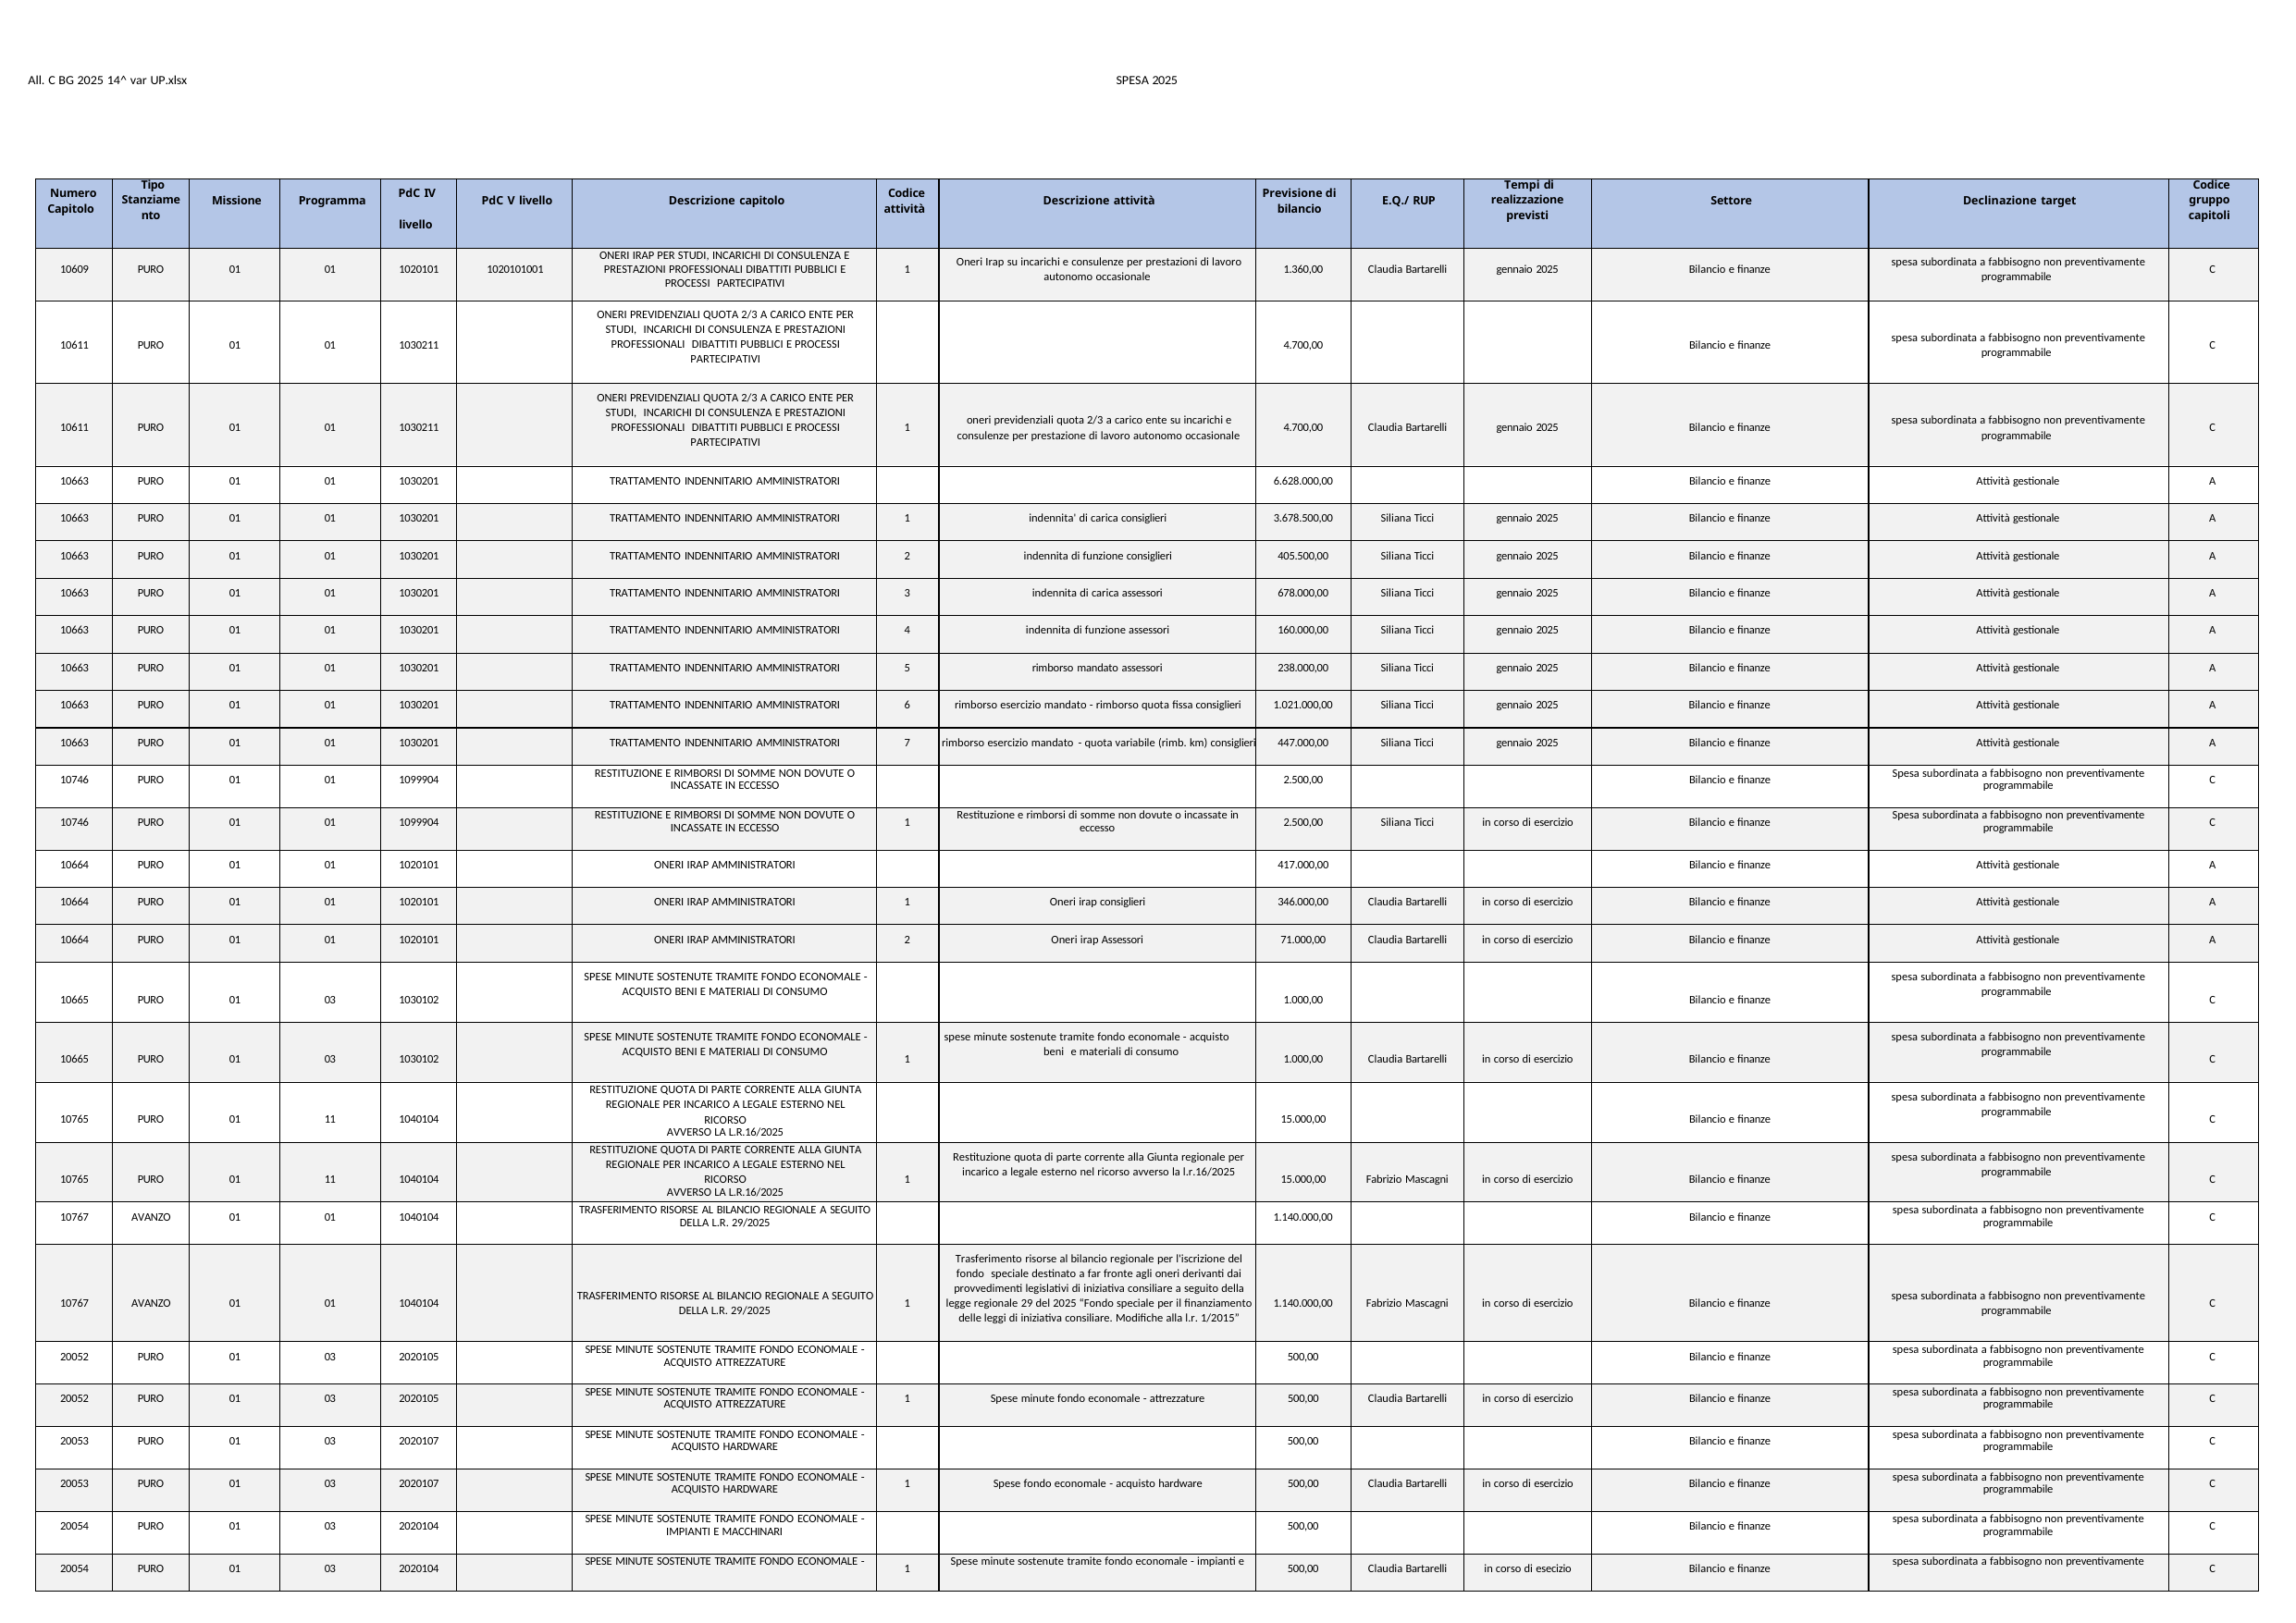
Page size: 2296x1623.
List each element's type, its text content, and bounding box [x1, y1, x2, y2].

table_cell AVANZO [113, 1245, 189, 1341]
table_cell in corso di esercizio [1464, 1469, 1591, 1511]
table_cell 1 [877, 1555, 938, 1591]
table_cell Siliana Ticci [1352, 616, 1463, 653]
table_cell 500,00 [1256, 1512, 1351, 1553]
table_cell spesa subordinata a fabbisogno non preventivamente programmabile [1870, 1245, 2168, 1341]
table_cell Bilancio e finanze [1592, 1143, 1868, 1201]
table_cell 1030201 [381, 504, 456, 540]
table_cell 1030102 [381, 1023, 456, 1081]
table_cell 2020105 [381, 1384, 456, 1426]
table_cell PURO [113, 1342, 189, 1383]
table_cell [1464, 766, 1591, 807]
table_cell PURO [113, 925, 189, 962]
table_cell 10663 [36, 504, 112, 540]
table_cell [877, 1427, 938, 1469]
table_cell 2.500,00 [1256, 766, 1351, 807]
table_cell A [2169, 541, 2258, 578]
table_cell 1040104 [381, 1083, 456, 1141]
table_cell 1 [877, 1384, 938, 1426]
table_cell in corso di esercizio [1464, 1384, 1591, 1426]
table_cell gennaio 2025 [1464, 579, 1591, 615]
table_cell C [2169, 1512, 2258, 1553]
table_cell Claudia Bartarelli [1352, 925, 1463, 962]
table_cell Bilancio e finanze [1592, 1555, 1868, 1591]
table_cell 15.000,00 [1256, 1143, 1351, 1201]
table_cell Claudia Bartarelli [1352, 1023, 1463, 1081]
table_cell 15.000,00 [1256, 1083, 1351, 1141]
table_cell C [2169, 766, 2258, 807]
table_header Codice attività [877, 179, 938, 248]
table_cell Bilancio e finanze [1592, 808, 1868, 849]
table_cell C [2169, 384, 2258, 465]
table_cell Claudia Bartarelli [1352, 249, 1463, 300]
table_cell 1.021.000,00 [1256, 691, 1351, 727]
table_cell indennita di funzione consiglieri [940, 541, 1255, 578]
table_cell [1352, 1427, 1463, 1469]
table_cell 3.678.500,00 [1256, 504, 1351, 540]
table_cell C [2169, 1083, 2258, 1141]
table_cell 01 [280, 888, 380, 924]
table_cell SPESE MINUTE SOSTENUTE TRAMITE FONDO ECONOMALE - ACQUISTO ATTREZZATURE [573, 1384, 876, 1426]
table_cell A [2169, 616, 2258, 653]
table_header Previsione di bilancio [1256, 179, 1351, 248]
table_cell 03 [280, 1342, 380, 1383]
table_cell 1020101 [381, 851, 456, 887]
table_cell 10765 [36, 1143, 112, 1201]
table_cell 2 [877, 541, 938, 578]
table_cell 417.000,00 [1256, 851, 1351, 887]
table_cell Spese fondo economale - acquisto hardware [940, 1469, 1255, 1511]
table_cell 10765 [36, 1083, 112, 1141]
table_cell spesa subordinata a fabbisogno non preventivamente programmabile [1870, 1202, 2168, 1244]
table_cell [940, 1512, 1255, 1553]
table_cell TRATTAMENTO INDENNITARIO AMMINISTRATORI [573, 654, 876, 690]
table_cell PURO [113, 467, 189, 503]
table_header PdC V livello [457, 179, 572, 248]
table_cell Attività gestionale [1870, 925, 2168, 962]
table_cell 1.000,00 [1256, 963, 1351, 1022]
table_cell spesa subordinata a fabbisogno non preventivamente programmabile [1870, 1083, 2168, 1141]
table_cell [940, 467, 1255, 503]
table_cell ONERI IRAP AMMINISTRATORI [573, 888, 876, 924]
table_cell 10663 [36, 729, 112, 765]
table_cell 500,00 [1256, 1342, 1351, 1383]
table_cell Bilancio e finanze [1592, 925, 1868, 962]
table_cell Bilancio e finanze [1592, 1384, 1868, 1426]
table_cell 1030201 [381, 654, 456, 690]
table_cell [457, 1469, 572, 1511]
table_cell spesa subordinata a fabbisogno non preventivamente programmabile [1870, 1143, 2168, 1201]
table_cell 03 [280, 1384, 380, 1426]
table_cell Claudia Bartarelli [1352, 888, 1463, 924]
table_cell [457, 384, 572, 465]
table_cell 10665 [36, 1023, 112, 1081]
table_cell PURO [113, 301, 189, 383]
table_cell 238.000,00 [1256, 654, 1351, 690]
table_cell 405.500,00 [1256, 541, 1351, 578]
table_cell [457, 541, 572, 578]
table_cell 01 [280, 925, 380, 962]
table_cell 1030201 [381, 729, 456, 765]
table_cell 1 [877, 1023, 938, 1081]
table_cell Bilancio e finanze [1592, 1245, 1868, 1341]
table_cell Spese minute fondo economale - attrezzature [940, 1384, 1255, 1426]
table_cell 03 [280, 963, 380, 1022]
table_cell PURO [113, 1143, 189, 1201]
table_cell Attività gestionale [1870, 579, 2168, 615]
table_cell 1 [877, 808, 938, 849]
table_cell SPESE MINUTE SOSTENUTE TRAMITE FONDO ECONOMALE - ACQUISTO ATTREZZATURE [573, 1342, 876, 1383]
table_cell 01 [280, 691, 380, 727]
table_cell [457, 1342, 572, 1383]
table_cell [940, 1202, 1255, 1244]
table_cell 1020101 [381, 888, 456, 924]
table_cell 01 [190, 504, 279, 540]
table_cell 1 [877, 384, 938, 465]
table_header Declinazione target [1870, 179, 2168, 248]
table_header Settore [1592, 179, 1868, 248]
table_cell PURO [113, 1083, 189, 1141]
table_cell 5 [877, 654, 938, 690]
table_cell [940, 301, 1255, 383]
table_cell Bilancio e finanze [1592, 654, 1868, 690]
table_cell Siliana Ticci [1352, 541, 1463, 578]
table_cell Oneri irap consiglieri [940, 888, 1255, 924]
table_cell 01 [190, 766, 279, 807]
table_cell 1030201 [381, 467, 456, 503]
table_cell indennita' di carica consiglieri [940, 504, 1255, 540]
table_cell 1030211 [381, 301, 456, 383]
table_cell C [2169, 1245, 2258, 1341]
table_cell A [2169, 654, 2258, 690]
table_cell 01 [190, 384, 279, 465]
table_cell Bilancio e finanze [1592, 766, 1868, 807]
table_cell [940, 1083, 1255, 1141]
table_cell 10663 [36, 616, 112, 653]
table_cell 01 [280, 616, 380, 653]
table_cell RESTITUZIONE QUOTA DI PARTE CORRENTE ALLA GIUNTA REGIONALE PER INCARICO A LEGALE ESTERNO NEL RICORSO AVVERSO LA L.R.16/2025 [573, 1143, 876, 1201]
table_cell 4.700,00 [1256, 301, 1351, 383]
table_cell 01 [190, 1555, 279, 1591]
table_cell 01 [190, 467, 279, 503]
table_cell Attività gestionale [1870, 616, 2168, 653]
table_cell [457, 851, 572, 887]
table_cell [457, 808, 572, 849]
table_cell Bilancio e finanze [1592, 616, 1868, 653]
table_cell C [2169, 1469, 2258, 1511]
table_cell 1.360,00 [1256, 249, 1351, 300]
table_cell 1030102 [381, 963, 456, 1022]
table_cell PURO [113, 851, 189, 887]
table_cell in corso di esercizio [1464, 1143, 1591, 1201]
table_cell A [2169, 504, 2258, 540]
table_cell 500,00 [1256, 1555, 1351, 1591]
table_cell C [2169, 808, 2258, 849]
table_cell in corso di esercizio [1464, 808, 1591, 849]
table_cell [1352, 963, 1463, 1022]
table_cell Bilancio e finanze [1592, 1202, 1868, 1244]
table_cell C [2169, 1384, 2258, 1426]
table_cell Attività gestionale [1870, 851, 2168, 887]
table_cell SPESE MINUTE SOSTENUTE TRAMITE FONDO ECONOMALE - ACQUISTO BENI E MATERIALI DI CONSUMO [573, 1023, 876, 1081]
table_cell Attività gestionale [1870, 729, 2168, 765]
table_cell 10611 [36, 384, 112, 465]
table_cell spesa subordinata a fabbisogno non preventivamente programmabile [1870, 1512, 2168, 1553]
table_cell [940, 766, 1255, 807]
table_cell [457, 729, 572, 765]
table_cell 1030201 [381, 541, 456, 578]
table_cell gennaio 2025 [1464, 654, 1591, 690]
table_cell gennaio 2025 [1464, 691, 1591, 727]
table_cell Claudia Bartarelli [1352, 1555, 1463, 1591]
table_cell 2020105 [381, 1342, 456, 1383]
table_cell 1030201 [381, 691, 456, 727]
table_cell 01 [190, 1083, 279, 1141]
table_cell 71.000,00 [1256, 925, 1351, 962]
table_cell 10746 [36, 808, 112, 849]
table_cell 1.000,00 [1256, 1023, 1351, 1081]
table_cell 10767 [36, 1245, 112, 1341]
table_cell 01 [280, 851, 380, 887]
table_cell 1.140.000,00 [1256, 1202, 1351, 1244]
table_cell spese minute sostenute tramite fondo economale - acquisto beni e materiali di consumo [940, 1023, 1255, 1081]
table_header Tempi di realizzazione previsti [1464, 179, 1591, 248]
table_cell [457, 1512, 572, 1553]
table_cell SPESE MINUTE SOSTENUTE TRAMITE FONDO ECONOMALE [573, 1555, 876, 1591]
table_cell 10767 [36, 1202, 112, 1244]
table_cell [1352, 1083, 1463, 1141]
table_cell 03 [280, 1427, 380, 1469]
table_cell 03 [280, 1555, 380, 1591]
table_cell 2020107 [381, 1427, 456, 1469]
table_cell in corso di esercizio [1464, 1023, 1591, 1081]
table_cell C [2169, 1023, 2258, 1081]
table_cell 10665 [36, 963, 112, 1022]
table_cell 10663 [36, 691, 112, 727]
table_header Programma [280, 179, 380, 248]
table_cell PURO [113, 766, 189, 807]
table_cell TRATTAMENTO INDENNITARIO AMMINISTRATORI [573, 504, 876, 540]
table_cell [1352, 301, 1463, 383]
table_cell Claudia Bartarelli [1352, 384, 1463, 465]
table_cell 01 [280, 384, 380, 465]
table_cell spesa subordinata a fabbisogno non preventivamente programmabile [1870, 301, 2168, 383]
table_cell TRATTAMENTO INDENNITARIO AMMINISTRATORI [573, 541, 876, 578]
table_cell 01 [280, 249, 380, 300]
table_cell [940, 851, 1255, 887]
table_cell [1464, 1512, 1591, 1553]
table_cell [877, 1342, 938, 1383]
table_cell Oneri Irap su incarichi e consulenze per prestazioni di lavoro autonomo occasionale [940, 249, 1255, 300]
table_cell TRATTAMENTO INDENNITARIO AMMINISTRATORI [573, 579, 876, 615]
table_cell 10609 [36, 249, 112, 300]
table_cell Spesa subordinata a fabbisogno non preventivamente programmabile [1870, 766, 2168, 807]
table_cell Bilancio e finanze [1592, 729, 1868, 765]
table_cell 2020104 [381, 1512, 456, 1553]
table_cell A [2169, 467, 2258, 503]
table_header Numero Capitolo [36, 179, 112, 248]
table_cell ONERI IRAP AMMINISTRATORI [573, 925, 876, 962]
table_cell [877, 1512, 938, 1553]
table_cell 1 [877, 888, 938, 924]
table_cell Attività gestionale [1870, 691, 2168, 727]
table_cell Bilancio e finanze [1592, 384, 1868, 465]
table_cell rimborso esercizio mandato - quota variabile (rimb. km) consiglieri [940, 729, 1255, 765]
table_cell [457, 467, 572, 503]
table_cell PURO [113, 541, 189, 578]
table_cell Attività gestionale [1870, 654, 2168, 690]
table_cell Bilancio e finanze [1592, 467, 1868, 503]
table_cell gennaio 2025 [1464, 249, 1591, 300]
table_cell rimborso mandato assessori [940, 654, 1255, 690]
table_cell spesa subordinata a fabbisogno non preventivamente programmabile [1870, 384, 2168, 465]
table_cell 01 [190, 1469, 279, 1511]
table_cell Bilancio e finanze [1592, 541, 1868, 578]
table_cell in corso di esercizio [1464, 1245, 1591, 1341]
table_cell C [2169, 1427, 2258, 1469]
table_header E.Q./ RUP [1352, 179, 1463, 248]
table_cell in corso di esercizio [1464, 888, 1591, 924]
table_cell 01 [190, 1384, 279, 1426]
table_cell Claudia Bartarelli [1352, 1384, 1463, 1426]
table_cell 1020101001 [457, 249, 572, 300]
table_cell Bilancio e finanze [1592, 851, 1868, 887]
table_cell [1352, 1342, 1463, 1383]
table_cell 10663 [36, 579, 112, 615]
table_cell [1352, 467, 1463, 503]
table_cell TRATTAMENTO INDENNITARIO AMMINISTRATORI [573, 729, 876, 765]
table_cell 4.700,00 [1256, 384, 1351, 465]
table_cell [1464, 1427, 1591, 1469]
table_cell 01 [280, 808, 380, 849]
table_cell 346.000,00 [1256, 888, 1351, 924]
table_cell 01 [190, 1342, 279, 1383]
table_cell A [2169, 851, 2258, 887]
table_cell 01 [280, 301, 380, 383]
table_cell 20053 [36, 1427, 112, 1469]
table_cell 500,00 [1256, 1427, 1351, 1469]
table_cell spesa subordinata a fabbisogno non preventivamente programmabile [1870, 1384, 2168, 1426]
table_cell TRATTAMENTO INDENNITARIO AMMINISTRATORI [573, 691, 876, 727]
table_cell [1464, 1202, 1591, 1244]
table_cell Bilancio e finanze [1592, 691, 1868, 727]
table_cell 10611 [36, 301, 112, 383]
table_cell [940, 1427, 1255, 1469]
table_cell 1 [877, 1469, 938, 1511]
table_cell 10664 [36, 925, 112, 962]
table_cell [457, 504, 572, 540]
table_cell oneri previdenziali quota 2/3 a carico ente su incarichi e consulenze per prestazione di lavoro autonomo occasionale [940, 384, 1255, 465]
table_cell 01 [280, 1202, 380, 1244]
table_cell rimborso esercizio mandato - rimborso quota fissa consiglieri [940, 691, 1255, 727]
table_cell 01 [190, 1202, 279, 1244]
table_cell 01 [190, 963, 279, 1022]
table_cell Bilancio e finanze [1592, 1512, 1868, 1553]
table_cell Siliana Ticci [1352, 579, 1463, 615]
table_cell [457, 1202, 572, 1244]
table_cell PURO [113, 1555, 189, 1591]
table_cell Siliana Ticci [1352, 691, 1463, 727]
table_header Descrizione attività [940, 179, 1255, 248]
table_cell C [2169, 963, 2258, 1022]
table_cell 03 [280, 1023, 380, 1081]
table_cell [457, 888, 572, 924]
table_cell [877, 1083, 938, 1141]
table_cell [1464, 1083, 1591, 1141]
table_cell [457, 691, 572, 727]
table_cell SPESE MINUTE SOSTENUTE TRAMITE FONDO ECONOMALE - ACQUISTO HARDWARE [573, 1427, 876, 1469]
table_cell 01 [280, 654, 380, 690]
table_cell SPESE MINUTE SOSTENUTE TRAMITE FONDO ECONOMALE - ACQUISTO BENI E MATERIALI DI CONSUMO [573, 963, 876, 1022]
table_cell Attività gestionale [1870, 541, 2168, 578]
table_header Missione [190, 179, 279, 248]
table_cell 01 [190, 1023, 279, 1081]
table_header Descrizione capitolo [573, 179, 876, 248]
table_cell 1 [877, 504, 938, 540]
table_cell Siliana Ticci [1352, 654, 1463, 690]
table_cell [457, 1245, 572, 1341]
table_cell 10664 [36, 851, 112, 887]
table_cell [877, 766, 938, 807]
table_cell Attività gestionale [1870, 888, 2168, 924]
table_cell PURO [113, 1512, 189, 1553]
table_cell spesa subordinata a fabbisogno non preventivamente programmabile [1870, 249, 2168, 300]
table_cell [457, 766, 572, 807]
table_cell spesa subordinata a fabbisogno non preventivamente [1870, 1555, 2168, 1591]
table_cell 1030201 [381, 616, 456, 653]
table_cell PURO [113, 963, 189, 1022]
table_cell Siliana Ticci [1352, 504, 1463, 540]
table_cell indennita di funzione assessori [940, 616, 1255, 653]
table_cell Claudia Bartarelli [1352, 1469, 1463, 1511]
table_cell Bilancio e finanze [1592, 249, 1868, 300]
table_cell C [2169, 249, 2258, 300]
table_cell PURO [113, 691, 189, 727]
table_cell 01 [280, 766, 380, 807]
table_cell 1 [877, 249, 938, 300]
table_cell [457, 654, 572, 690]
table_cell 20052 [36, 1342, 112, 1383]
table_cell [457, 616, 572, 653]
table_cell [877, 467, 938, 503]
table_cell 01 [280, 729, 380, 765]
table_cell 03 [280, 1512, 380, 1553]
table_cell 2020104 [381, 1555, 456, 1591]
table_cell 01 [190, 1427, 279, 1469]
table_header Codice gruppo capitoli [2169, 179, 2258, 248]
table_cell 1 [877, 1143, 938, 1201]
table_cell [457, 579, 572, 615]
table_cell PURO [113, 249, 189, 300]
table_cell PURO [113, 888, 189, 924]
table_cell Bilancio e finanze [1592, 1427, 1868, 1469]
table_cell 01 [190, 808, 279, 849]
table_cell Bilancio e finanze [1592, 1083, 1868, 1141]
table_cell 6 [877, 691, 938, 727]
table_cell gennaio 2025 [1464, 616, 1591, 653]
table_cell 01 [280, 467, 380, 503]
table_cell Bilancio e finanze [1592, 1469, 1868, 1511]
table_cell 1040104 [381, 1143, 456, 1201]
table_cell 1040104 [381, 1202, 456, 1244]
table_cell 20053 [36, 1469, 112, 1511]
table_cell Siliana Ticci [1352, 729, 1463, 765]
table_cell [457, 1023, 572, 1081]
table_cell Restituzione e rimborsi di somme non dovute o incassate in eccesso [940, 808, 1255, 849]
table_cell [1464, 851, 1591, 887]
table_cell ONERI PREVIDENZIALI QUOTA 2/3 A CARICO ENTE PER STUDI, INCARICHI DI CONSULENZA E PRESTAZIONI PROFESSIONALI DIBATTITI PUBBLICI E PROCESSI PARTECIPATIVI [573, 384, 876, 465]
table_cell 1.140.000,00 [1256, 1245, 1351, 1341]
table_cell 01 [190, 691, 279, 727]
table_cell 01 [280, 541, 380, 578]
table_cell gennaio 2025 [1464, 729, 1591, 765]
table_cell Fabrizio Mascagni [1352, 1143, 1463, 1201]
table_cell [1352, 1202, 1463, 1244]
table_cell [877, 1202, 938, 1244]
table_header PdC IV livello [381, 179, 456, 248]
table_cell [457, 963, 572, 1022]
table_cell [457, 1427, 572, 1469]
table_cell Trasferimento risorse al bilancio regionale per l'iscrizione del fondo speciale destinato a far fronte agli oneri derivanti dai provvedimenti legislativi di iniziativa consiliare a seguito della legge regionale 29 del 2025 “Fondo speciale per il finanziamento delle leggi di iniziativa consiliare. Modifiche alla l.r. 1/2015” [940, 1245, 1255, 1341]
table_cell [877, 301, 938, 383]
table_cell 01 [280, 1245, 380, 1341]
table_cell 1030201 [381, 579, 456, 615]
table_cell gennaio 2025 [1464, 504, 1591, 540]
table_cell 01 [190, 301, 279, 383]
table_cell 01 [190, 616, 279, 653]
table_cell PURO [113, 384, 189, 465]
table_cell spesa subordinata a fabbisogno non preventivamente programmabile [1870, 1469, 2168, 1511]
table_cell 11 [280, 1083, 380, 1141]
table_cell C [2169, 1143, 2258, 1201]
table_cell [877, 963, 938, 1022]
table_cell 01 [280, 579, 380, 615]
table_cell TRATTAMENTO INDENNITARIO AMMINISTRATORI [573, 616, 876, 653]
table_cell 678.000,00 [1256, 579, 1351, 615]
table_cell spesa subordinata a fabbisogno non preventivamente programmabile [1870, 1342, 2168, 1383]
table_cell 10746 [36, 766, 112, 807]
table_cell 20054 [36, 1555, 112, 1591]
table_cell 01 [190, 851, 279, 887]
table_cell 1020101 [381, 249, 456, 300]
table_cell 03 [280, 1469, 380, 1511]
table_cell SPESE MINUTE SOSTENUTE TRAMITE FONDO ECONOMALE - ACQUISTO HARDWARE [573, 1469, 876, 1511]
table_cell 10663 [36, 467, 112, 503]
table_cell 6.628.000,00 [1256, 467, 1351, 503]
table_cell RESTITUZIONE QUOTA DI PARTE CORRENTE ALLA GIUNTA REGIONALE PER INCARICO A LEGALE ESTERNO NEL RICORSO AVVERSO LA L.R.16/2025 [573, 1083, 876, 1141]
table_cell spesa subordinata a fabbisogno non preventivamente programmabile [1870, 1427, 2168, 1469]
table_cell PURO [113, 1469, 189, 1511]
table_cell spesa subordinata a fabbisogno non preventivamente programmabile [1870, 1023, 2168, 1081]
table_cell [877, 851, 938, 887]
table_cell [457, 1083, 572, 1141]
table_cell 500,00 [1256, 1469, 1351, 1511]
table_cell [1464, 301, 1591, 383]
table_cell PURO [113, 1384, 189, 1426]
table_cell C [2169, 301, 2258, 383]
table_cell PURO [113, 504, 189, 540]
table_cell A [2169, 888, 2258, 924]
table_cell 10663 [36, 541, 112, 578]
table_cell C [2169, 1342, 2258, 1383]
table_cell in corso di esecizio [1464, 1555, 1591, 1591]
table_cell gennaio 2025 [1464, 384, 1591, 465]
table_cell Bilancio e finanze [1592, 963, 1868, 1022]
table_cell 01 [190, 888, 279, 924]
table_cell 01 [190, 925, 279, 962]
table_header Tipo Stanziame nto [113, 179, 189, 248]
table_cell Spesa subordinata a fabbisogno non preventivamente programmabile [1870, 808, 2168, 849]
table_cell 10664 [36, 888, 112, 924]
table_cell PURO [113, 1023, 189, 1081]
table_cell 160.000,00 [1256, 616, 1351, 653]
table_cell Bilancio e finanze [1592, 1342, 1868, 1383]
table_cell RESTITUZIONE E RIMBORSI DI SOMME NON DOVUTE O INCASSATE IN ECCESSO [573, 766, 876, 807]
table_cell 7 [877, 729, 938, 765]
table_cell ONERI PREVIDENZIALI QUOTA 2/3 A CARICO ENTE PER STUDI, INCARICHI DI CONSULENZA E PRESTAZIONI PROFESSIONALI DIBATTITI PUBBLICI E PROCESSI PARTECIPATIVI [573, 301, 876, 383]
table_cell TRATTAMENTO INDENNITARIO AMMINISTRATORI [573, 467, 876, 503]
table_cell Bilancio e finanze [1592, 504, 1868, 540]
table_cell A [2169, 691, 2258, 727]
table_cell Attività gestionale [1870, 467, 2168, 503]
table_cell Fabrizio Mascagni [1352, 1245, 1463, 1341]
table_cell Bilancio e finanze [1592, 301, 1868, 383]
table_cell 2.500,00 [1256, 808, 1351, 849]
table_cell [1464, 467, 1591, 503]
table_cell 01 [190, 1245, 279, 1341]
table_cell 447.000,00 [1256, 729, 1351, 765]
table_cell [1464, 1342, 1591, 1383]
table_cell C [2169, 1202, 2258, 1244]
table_cell 10663 [36, 654, 112, 690]
table_cell PURO [113, 579, 189, 615]
table_cell [457, 301, 572, 383]
table_cell ONERI IRAP AMMINISTRATORI [573, 851, 876, 887]
table_cell 1099904 [381, 766, 456, 807]
table_cell RESTITUZIONE E RIMBORSI DI SOMME NON DOVUTE O INCASSATE IN ECCESSO [573, 808, 876, 849]
table_cell 01 [190, 249, 279, 300]
table_cell [457, 925, 572, 962]
table_cell 01 [190, 654, 279, 690]
table_cell Oneri irap Assessori [940, 925, 1255, 962]
table_cell [1464, 963, 1591, 1022]
table_cell Bilancio e finanze [1592, 579, 1868, 615]
table_cell [940, 963, 1255, 1022]
table_cell PURO [113, 1427, 189, 1469]
table_cell 4 [877, 616, 938, 653]
table_cell 2020107 [381, 1469, 456, 1511]
table_cell [457, 1555, 572, 1591]
table_cell [457, 1143, 572, 1201]
table_cell Restituzione quota di parte corrente alla Giunta regionale per incarico a legale esterno nel ricorso avverso la l.r.16/2025 [940, 1143, 1255, 1201]
table_cell A [2169, 579, 2258, 615]
table_cell TRASFERIMENTO RISORSE AL BILANCIO REGIONALE A SEGUITO DELLA L.R. 29/2025 [573, 1202, 876, 1244]
table_cell 1020101 [381, 925, 456, 962]
table_cell [1352, 851, 1463, 887]
table_cell 01 [190, 579, 279, 615]
table_cell 20054 [36, 1512, 112, 1553]
table_cell gennaio 2025 [1464, 541, 1591, 578]
table_cell PURO [113, 654, 189, 690]
table_cell ONERI IRAP PER STUDI, INCARICHI DI CONSULENZA E PRESTAZIONI PROFESSIONALI DIBATTITI PUBBLICI E PROCESSI PARTECIPATIVI [573, 249, 876, 300]
table_cell in corso di esercizio [1464, 925, 1591, 962]
table_cell PURO [113, 808, 189, 849]
table_cell [940, 1342, 1255, 1383]
table_cell C [2169, 1555, 2258, 1591]
table_cell [457, 1384, 572, 1426]
table_cell spesa subordinata a fabbisogno non preventivamente programmabile [1870, 963, 2168, 1022]
table_cell 01 [190, 1512, 279, 1553]
table_cell 3 [877, 579, 938, 615]
table_cell 2 [877, 925, 938, 962]
table_cell A [2169, 925, 2258, 962]
table_cell 01 [280, 504, 380, 540]
table_cell 20052 [36, 1384, 112, 1426]
table_cell 1040104 [381, 1245, 456, 1341]
table_cell indennita di carica assessori [940, 579, 1255, 615]
table_cell SPESE MINUTE SOSTENUTE TRAMITE FONDO ECONOMALE - IMPIANTI E MACCHINARI [573, 1512, 876, 1553]
table_cell [1352, 1512, 1463, 1553]
table_cell 1099904 [381, 808, 456, 849]
table_cell 1030211 [381, 384, 456, 465]
table_cell 11 [280, 1143, 380, 1201]
table_cell A [2169, 729, 2258, 765]
table_cell [1352, 766, 1463, 807]
table_cell Siliana Ticci [1352, 808, 1463, 849]
table_cell PURO [113, 616, 189, 653]
table_cell Bilancio e finanze [1592, 888, 1868, 924]
table_cell Bilancio e finanze [1592, 1023, 1868, 1081]
table_cell AVANZO [113, 1202, 189, 1244]
table_cell 01 [190, 729, 279, 765]
table_cell 1 [877, 1245, 938, 1341]
table_cell 500,00 [1256, 1384, 1351, 1426]
table_cell 01 [190, 1143, 279, 1201]
table_cell Attività gestionale [1870, 504, 2168, 540]
table_cell Spese minute sostenute tramite fondo economale - impianti e [940, 1555, 1255, 1591]
table_cell PURO [113, 729, 189, 765]
table_cell 01 [190, 541, 279, 578]
table_cell TRASFERIMENTO RISORSE AL BILANCIO REGIONALE A SEGUITO DELLA L.R. 29/2025 [573, 1245, 876, 1341]
